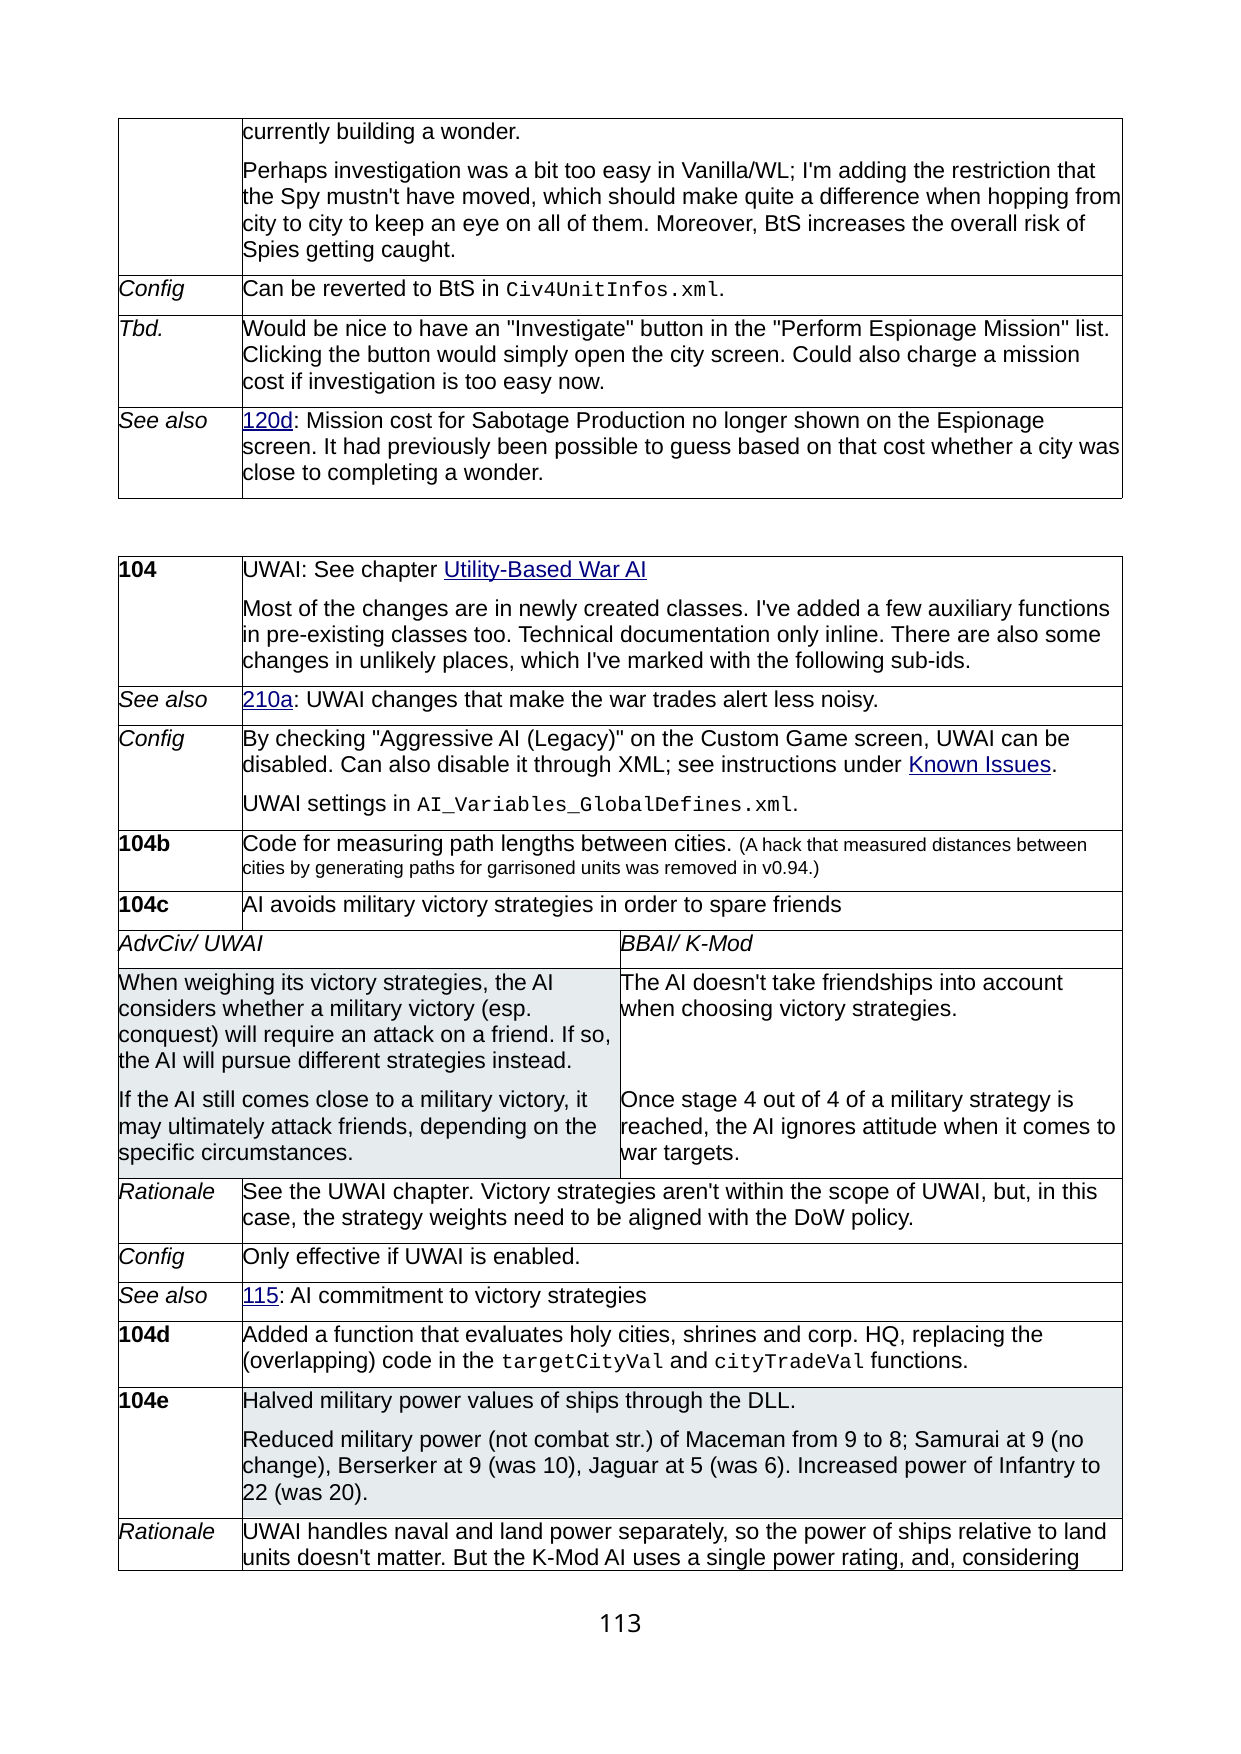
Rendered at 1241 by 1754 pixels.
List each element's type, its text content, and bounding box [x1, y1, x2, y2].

table_cell Halved military power values of ships through the DLL. Reduced military power (not combat str.) of Maceman from 9 to 8; Samurai at 9 (no change), Berserker at 9 (was 10), Jaguar at 5 (was 6). Increased power of Infantry to 22 (was 20). [243, 1388, 1122, 1517]
table_cell When weighing its victory strategies, the AI considers whether a military victory (esp. conquest) will require an attack on a friend. If so, the AI will pursue different strategies instead. If the AI still comes close to a military victory, it may ultimately attack friends, depending on the specific circumstances. [119, 969, 620, 1178]
table_cell Tbd. [119, 316, 242, 407]
table_cell See also [119, 408, 242, 498]
table_cell By checking "Aggressive AI (Legacy)" on the Custom Game screen, UWAI can be disabled. Can also disable it through XML; see instructions under Known Issues. UWAI settings in AI_Variables_GlobalDefines.xml. [243, 726, 1122, 830]
table_cell Config [119, 726, 242, 830]
table_cell The AI doesn't take friendships into account when choosing victory strategies. Once stage 4 out of 4 of a military strategy is reached, the AI ignores attitude when it comes to war targets. [621, 969, 1122, 1178]
table_cell 120d: Mission cost for Sabotage Production no longer shown on the Espionage screen. It had previously been possible to guess based on that cost whether a city was close to completing a wonder. [243, 408, 1122, 498]
table_cell 210a: UWAI changes that make the war trades alert less noisy. [243, 687, 1122, 725]
table_cell Code for measuring path lengths between cities. (A hack that measured distances between cities by generating paths for garrisoned units was removed in v0.94.) [243, 831, 1122, 891]
table_cell 104d [119, 1322, 242, 1387]
table_cell BBAI/ K-Mod [621, 931, 1122, 968]
table_cell [119, 119, 242, 275]
table_header UWAI: See chapter Utility-Based War AI Most of the changes are in newly created classes. I've added a few auxiliary functions in pre-existing classes too. Technical documentation only inline. There are also some changes in unlikely places, which I've marked with the following sub-ids. [243, 557, 1122, 686]
table_cell Would be nice to have an "Investigate" button in the "Perform Espionage Mission" list. Clicking the button would simply open the city screen. Could also charge a mission cost if investigation is too easy now. [243, 316, 1122, 407]
table_header 104 [119, 557, 242, 686]
table_cell Config [119, 276, 242, 315]
table_cell Rationale [119, 1519, 242, 1570]
table_cell Can be reverted to BtS in Civ4UnitInfos.xml. [243, 276, 1122, 315]
table_cell 115: AI commitment to victory strategies [243, 1283, 1122, 1321]
table_cell 104c [119, 892, 242, 929]
table_cell 104b [119, 831, 242, 891]
table_cell Config [119, 1244, 242, 1282]
table_cell AI avoids military victory strategies in order to spare friends [243, 892, 1122, 929]
table_cell Rationale [119, 1179, 242, 1243]
table_cell See the UWAI chapter. Victory strategies aren't within the scope of UWAI, but, in this case, the strategy weights need to be aligned with the DoW policy. [243, 1179, 1122, 1243]
table_cell AdvCiv/ UWAI [119, 931, 620, 968]
table_cell Only effective if UWAI is enabled. [243, 1244, 1122, 1282]
table_cell See also [119, 1283, 242, 1321]
table_cell currently building a wonder. Perhaps investigation was a bit too easy in Vanilla/WL; I'm adding the restriction that the Spy mustn't have moved, which should make quite a difference when hopping from city to city to keep an eye on all of them. Moreover, BtS increases the overall risk of Spies getting caught. [243, 119, 1122, 275]
table_cell See also [119, 687, 242, 725]
table_cell UWAI handles naval and land power separately, so the power of ships relative to land units doesn't matter. But the K-Mod AI uses a single power rating, and, considering [243, 1519, 1122, 1570]
table_cell 104e [119, 1388, 242, 1517]
table_cell Added a function that evaluates holy cities, shrines and corp. HQ, replacing the (overlapping) code in the targetCityVal and cityTradeVal functions. [243, 1322, 1122, 1387]
